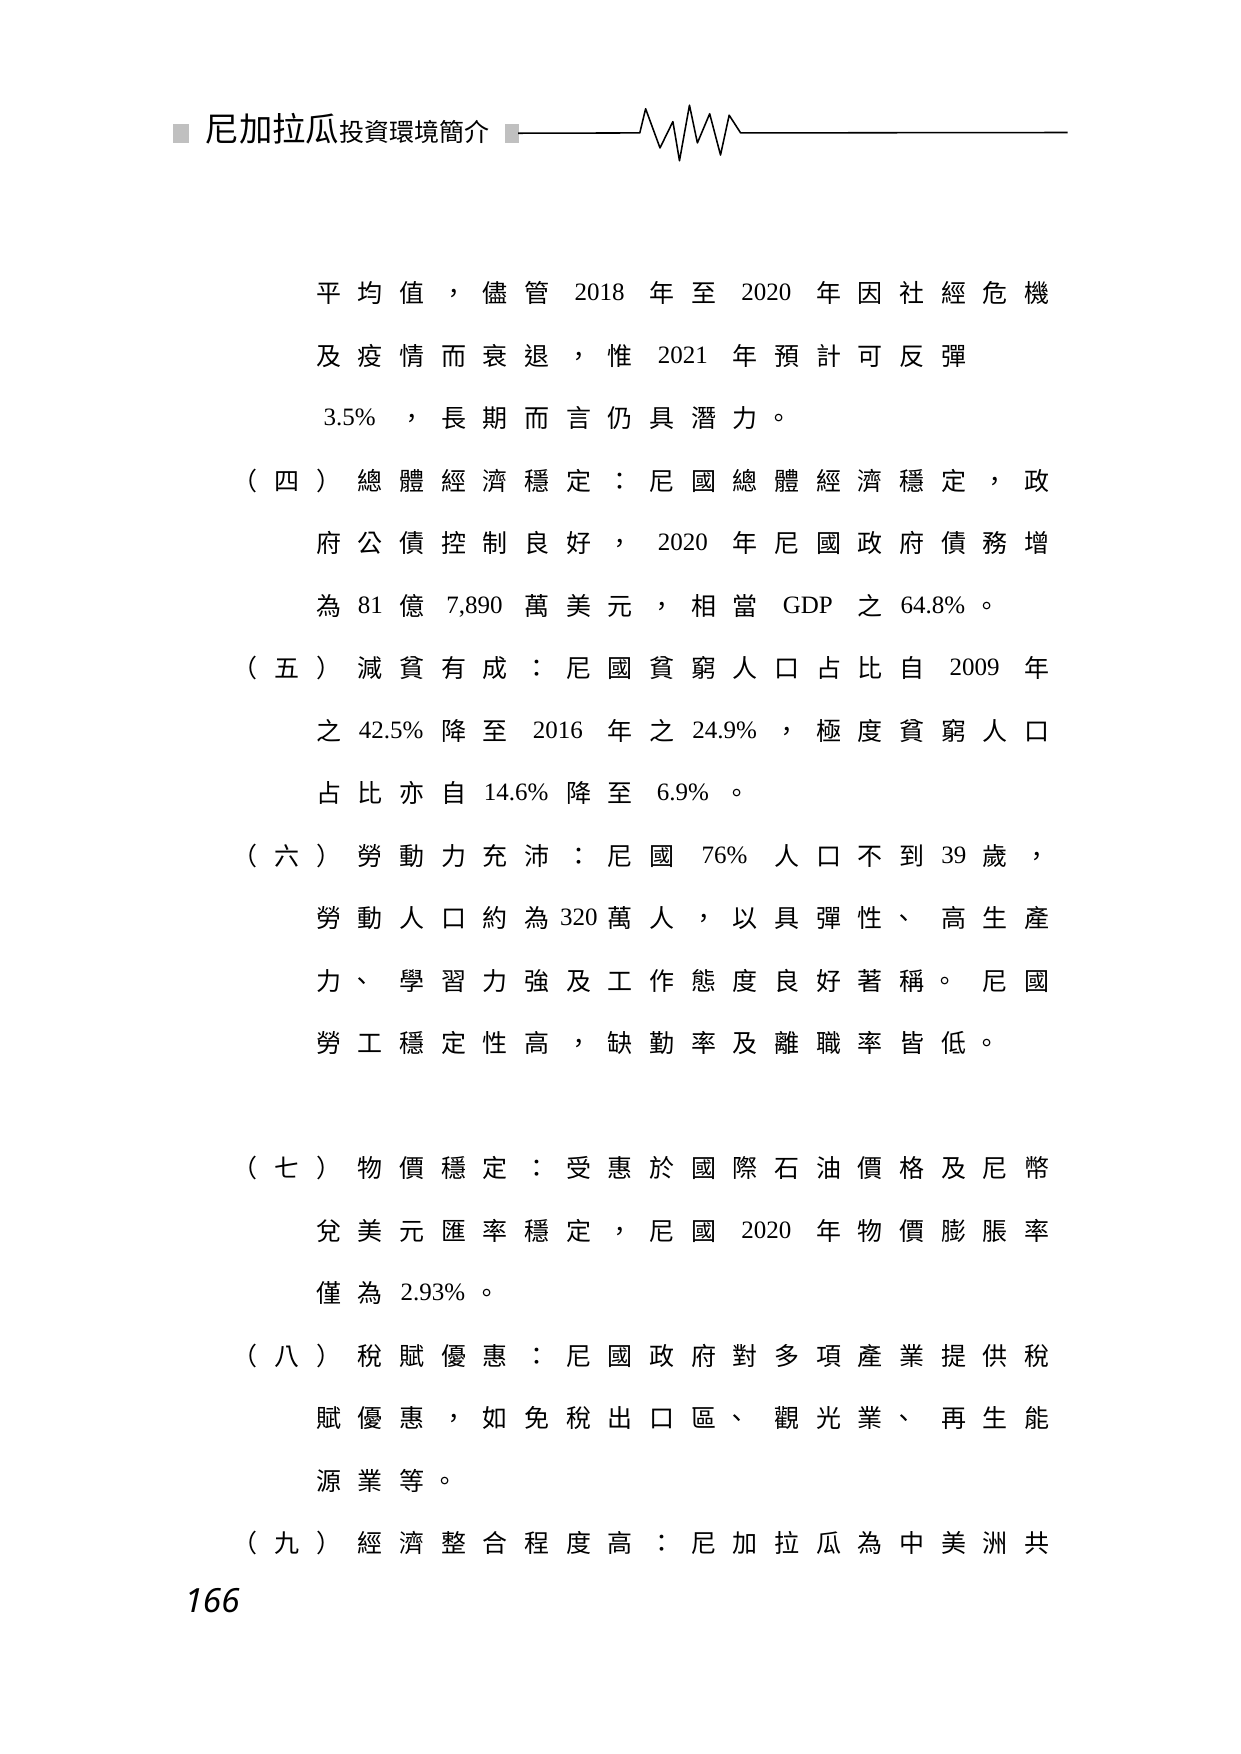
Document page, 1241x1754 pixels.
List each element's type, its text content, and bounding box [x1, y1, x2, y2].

text （五）減貧有成：尼國貧窮人口占比自2009年之42.5%降至2016年之24.9%，極度貧窮人口占比亦自14.6%降至6.9%。 [207, 625, 1058, 813]
text （四）總體經濟穩定：尼國總體經濟穩定，政府公債控制良好，2020年尼國政府債務增為81億7,890萬美元，相當GDP之64.8%。 [207, 438, 1058, 625]
text （九）經濟整合程度高：尼加拉瓜為中美洲共 [207, 1500, 1058, 1563]
text （八）稅賦優惠：尼國政府對多項產業提供稅賦優惠，如免稅出口區、觀光業、再生能源業等。 [207, 1313, 1058, 1500]
text （六）勞動力充沛：尼國76%人口不到39歲，勞動人口約為320萬人，以具彈性、高生產力、學習力強及工作態度良好著稱。尼國勞工穩定性高，缺勤率及離職率皆低。 [207, 813, 1058, 1063]
text （七）物價穩定：受惠於國際石油價格及尼幣兌美元匯率穩定，尼國2020年物價膨脹率僅為2.93%。 [207, 1125, 1058, 1313]
text 平均值，儘管2018年至2020年因社經危機及疫情而衰退，惟2021年預計可反彈3.5%，長期而言仍具潛力。 [207, 250, 1058, 438]
